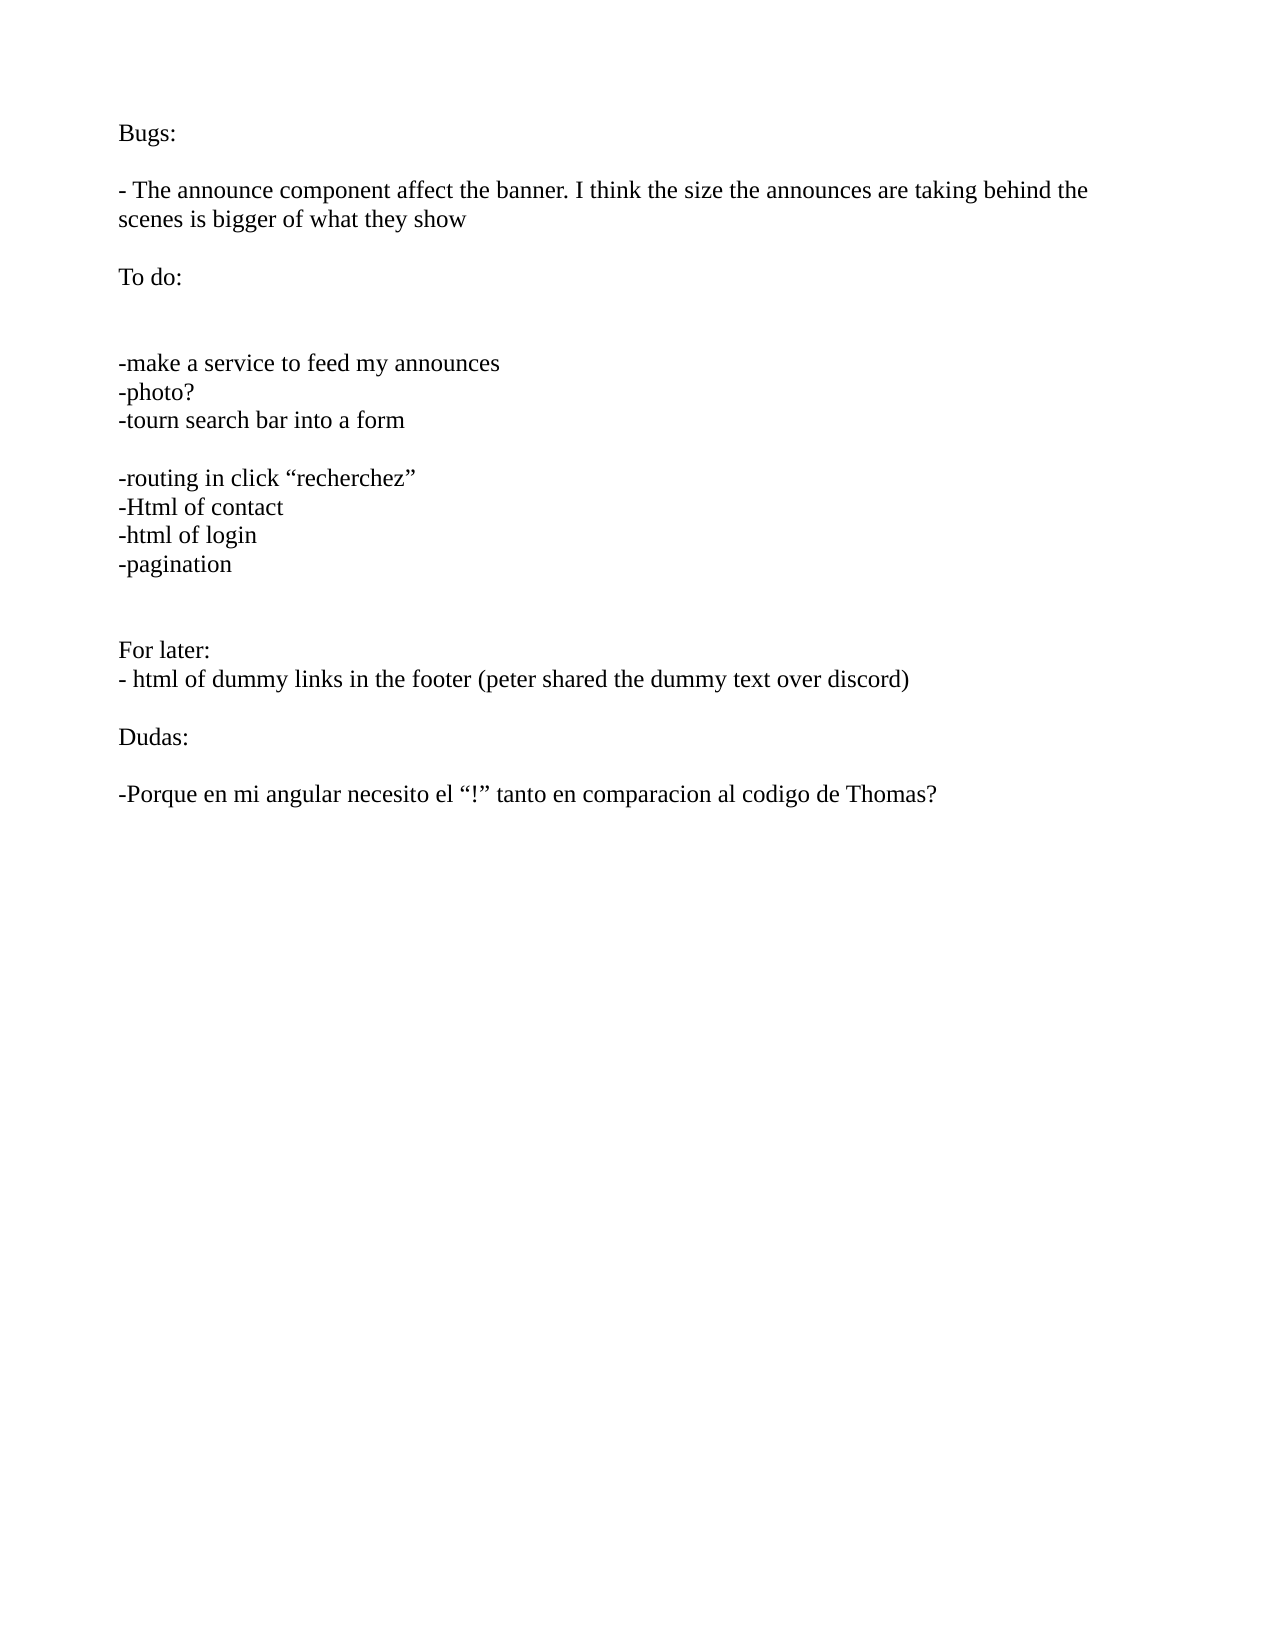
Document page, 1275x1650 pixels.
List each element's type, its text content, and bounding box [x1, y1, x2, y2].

text -pagination [118, 549, 1157, 578]
text -photo? [118, 377, 1157, 406]
text -routing in click “recherchez” [118, 463, 1157, 492]
text -Html of contact [118, 492, 1157, 521]
text - The announce component affect the banner. I think the size the announces are taking behind the scenes is bigger of what they show [118, 176, 1157, 233]
text -html of login [118, 521, 1157, 549]
text Dudas: [118, 722, 1157, 751]
text - html of dummy links in the footer (peter shared the dummy text over discord) [118, 664, 1157, 693]
text -tourn search bar into a form [118, 406, 1157, 434]
text -Porque en mi angular necesito el “!” tanto en comparacion al codigo de Thomas? [118, 779, 1157, 808]
text For later: [118, 636, 1157, 664]
text Bugs: [118, 118, 1157, 147]
text To do: [118, 262, 1157, 291]
text -make a service to feed my announces [118, 348, 1157, 377]
